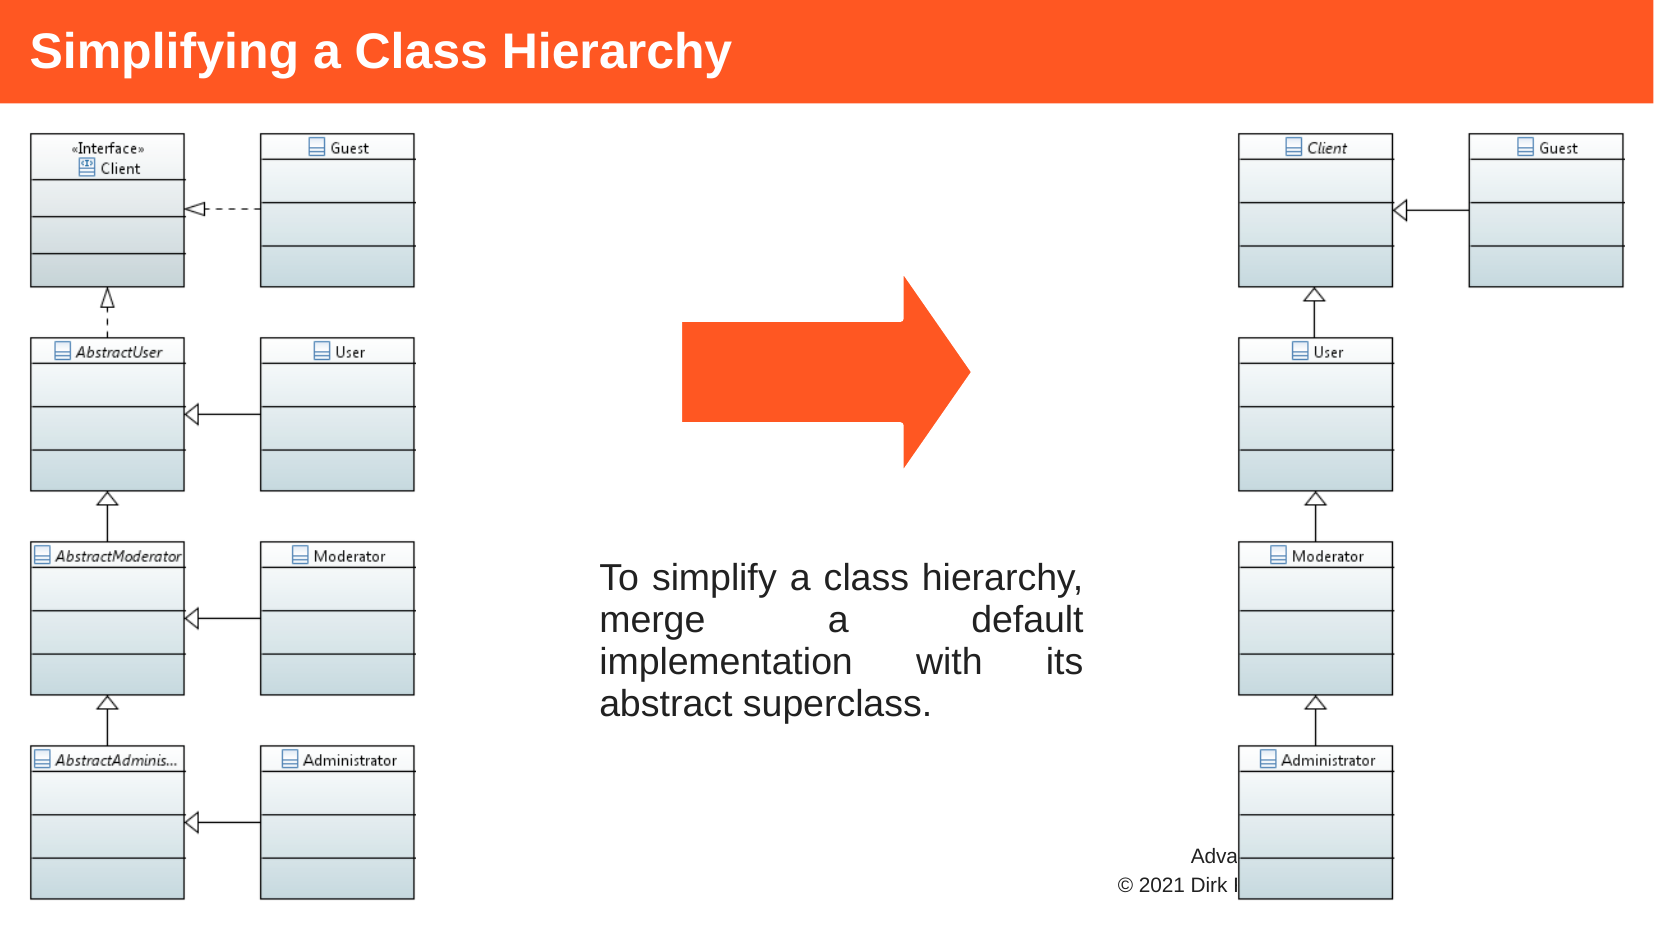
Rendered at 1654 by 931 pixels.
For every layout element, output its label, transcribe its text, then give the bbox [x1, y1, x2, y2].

list To simplify a class hierarchy, merge a default implementation with its abstract superclass. [596, 437, 1087, 845]
title Simplifying a Class Hierarchy [0, 0, 1654, 104]
text_box [679, 265, 975, 479]
picture [1237, 132, 1625, 901]
picture [29, 132, 416, 901]
